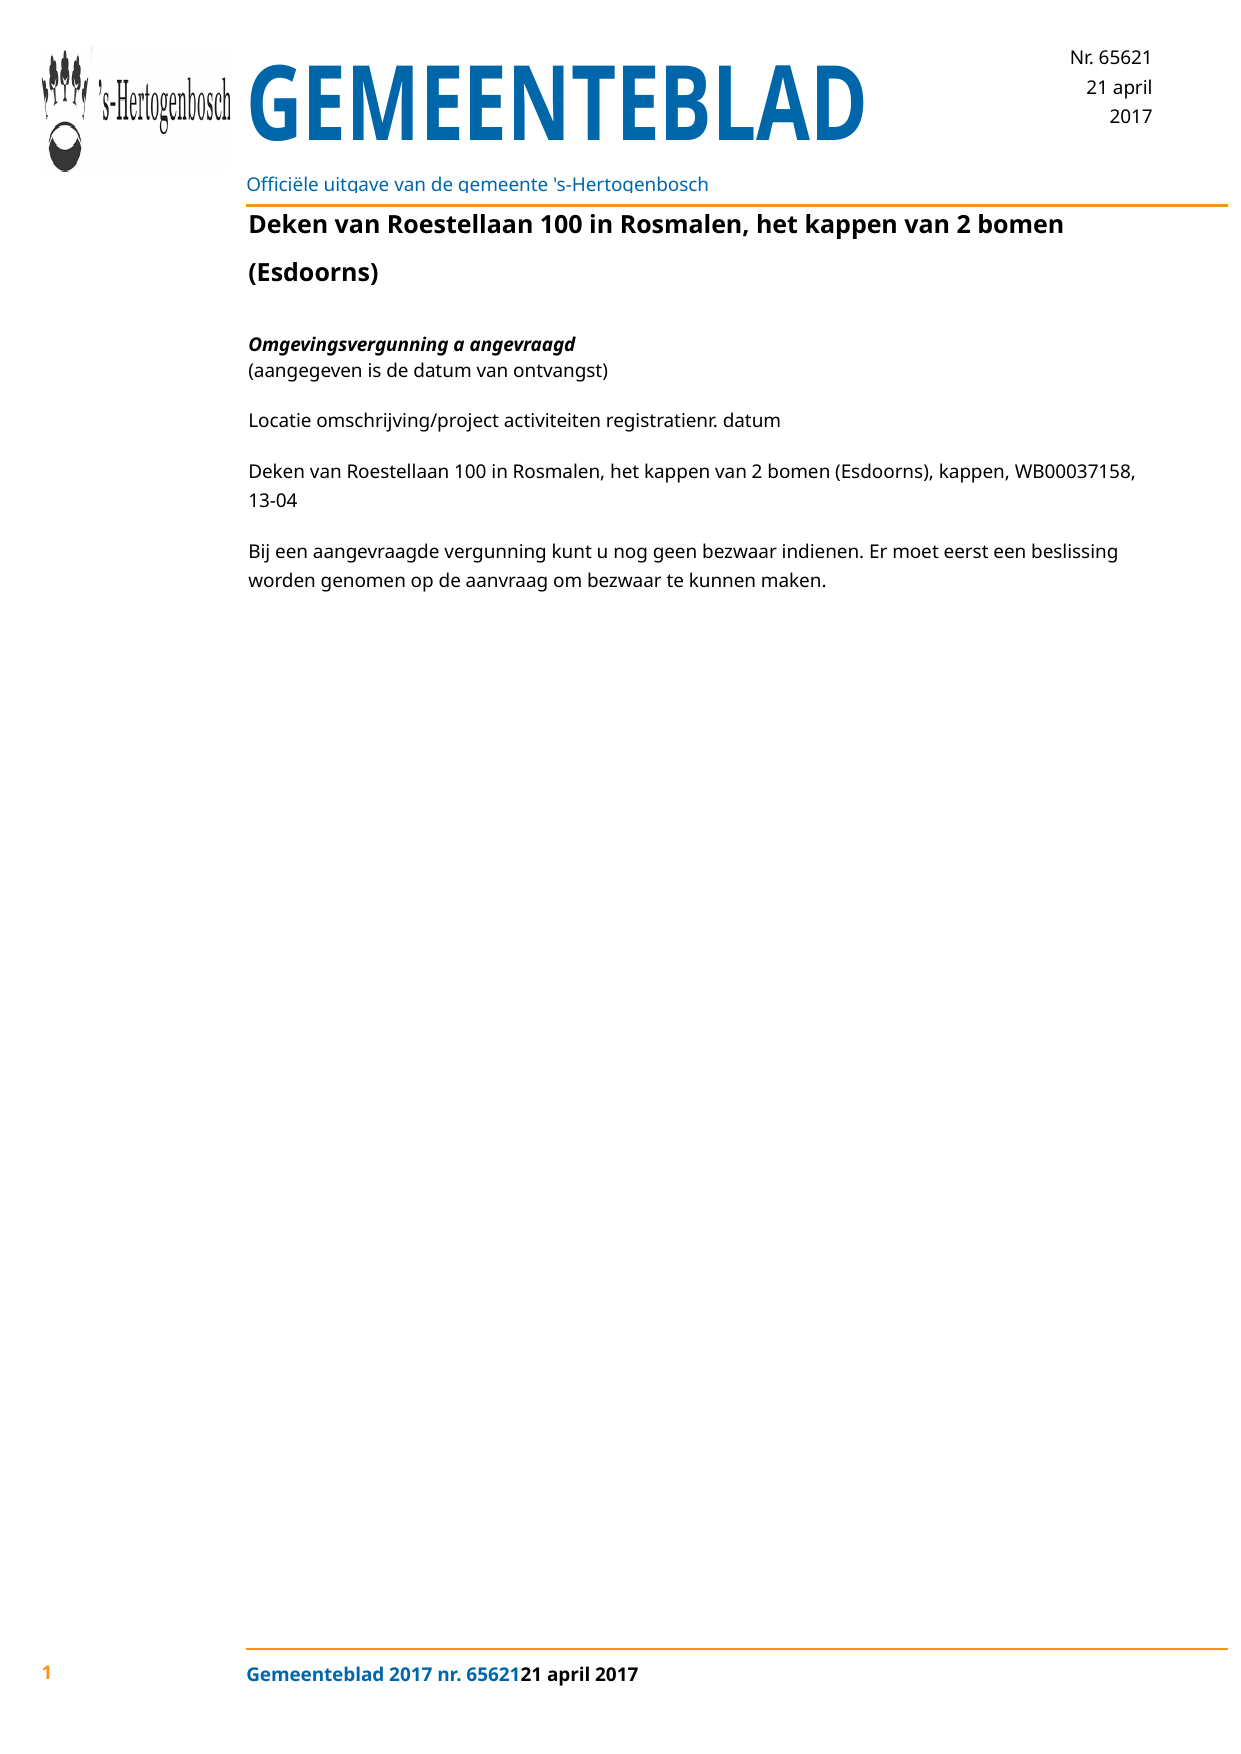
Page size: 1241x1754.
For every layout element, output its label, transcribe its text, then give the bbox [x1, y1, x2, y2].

text Bij een aangevraagde vergunning kunt u nog geen bezwaar indienen. Er moet eerst een beslissing worden genomen op de aanvraag om bezwaar te kunnen maken. [248, 538, 1152, 593]
text Deken van Roestellaan 100 in Rosmalen, het kappen van 2 bomen (Esdoorns), kappen, WB00037158, 13-04 [248, 458, 1152, 513]
text (aangegeven is de datum van ontvangst) [248, 357, 1152, 383]
picture [41, 47, 231, 172]
text Locatie omschrijving/project activiteiten registratienr. datum [248, 408, 1152, 433]
text Deken van Roestellaan 100 in Rosmalen, het kappen van 2 bomen (Esdoorns) [248, 207, 1152, 288]
text Omgevingsvergunning a angevraagd [248, 331, 1152, 357]
